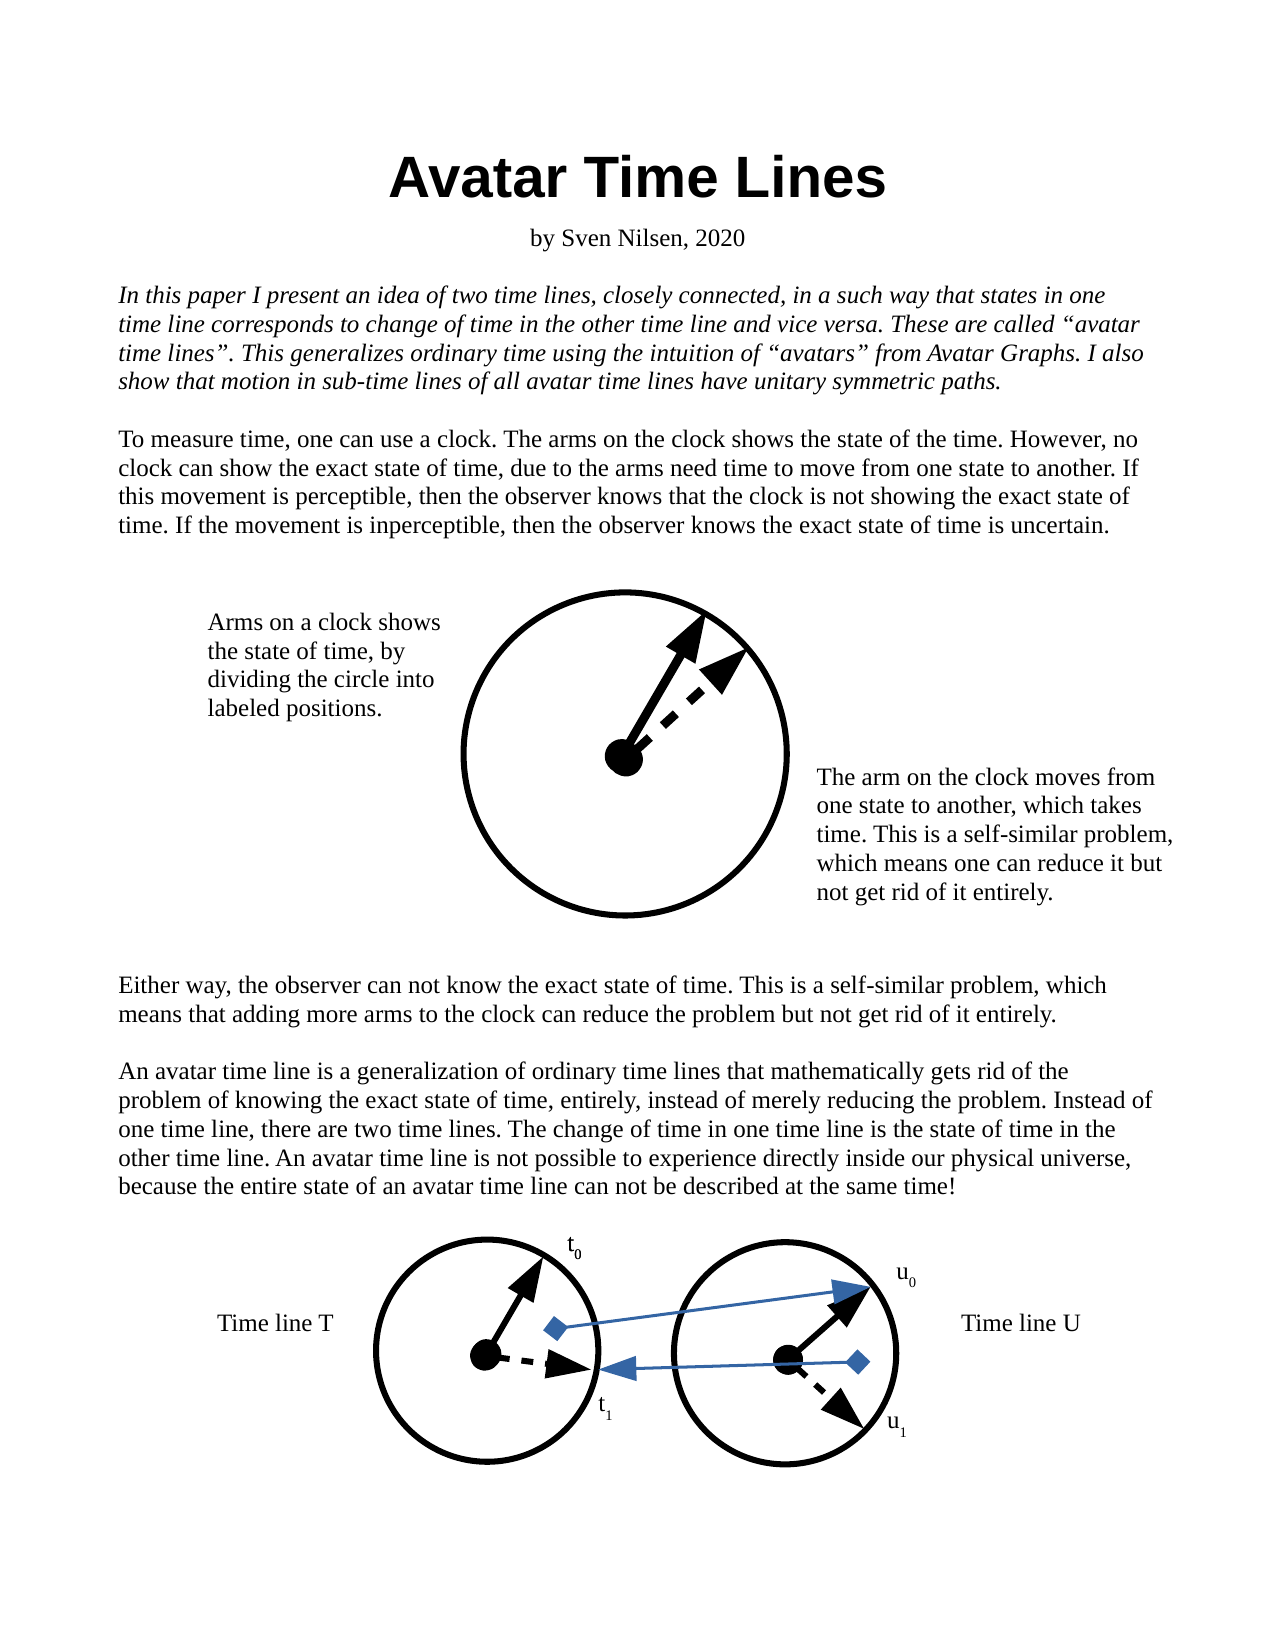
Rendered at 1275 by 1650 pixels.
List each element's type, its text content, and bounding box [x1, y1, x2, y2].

text An avatar time line is a generalization of ordinary time lines that mathematically gets rid of the problem of knowing the exact state of time, entirely, instead of merely reducing the problem. Instead of one time line, there are two time lines. The change of time in one time line is the state of time in the other time line. An avatar time line is not possible to experience directly inside our physical universe, because the entire state of an avatar time line can not be described at the same time! [118, 1056, 1157, 1200]
text In this paper I present an idea of two time lines, closely connected, in a such way that states in one time line corresponds to change of time in the other time line and vice versa. These are called “avatar time lines”. This generalizes ordinary time using the intuition of “avatars” from Avatar Graphs. I also show that motion in sub-time lines of all avatar time lines have unitary symmetric paths. [118, 280, 1157, 395]
text by Sven Nilsen, 2020 [118, 223, 1157, 251]
text To measure time, one can use a clock. The arms on the clock shows the state of the time. However, no clock can show the exact state of time, due to the arms need time to move from one state to another. If this movement is perceptible, then the observer knows that the clock is not showing the exact state of time. If the movement is inperceptible, then the observer knows the exact state of time is uncertain. [118, 424, 1157, 539]
text Either way, the observer can not know the exact state of time. This is a self-similar problem, which means that adding more arms to the clock can reduce the problem but not get rid of it entirely. [118, 970, 1157, 1028]
title Avatar Time Lines [118, 143, 1157, 210]
